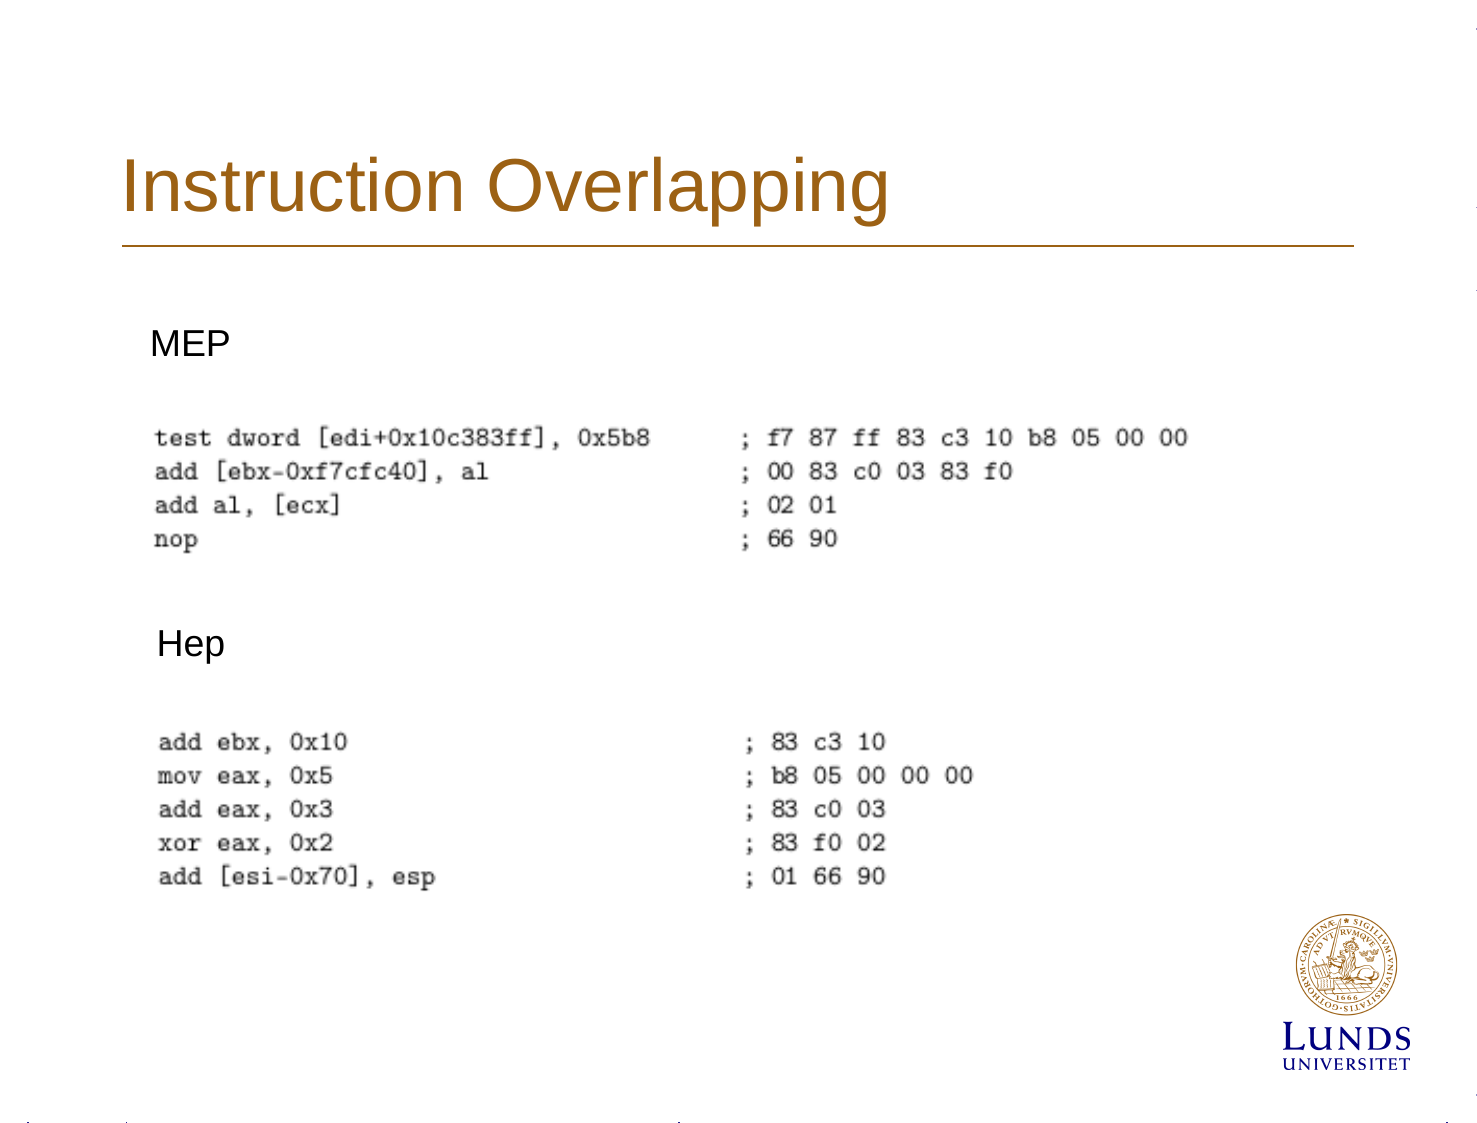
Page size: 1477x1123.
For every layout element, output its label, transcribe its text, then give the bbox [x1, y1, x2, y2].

title Instruction Overlapping [105, 46, 1354, 234]
picture [142, 719, 1068, 910]
picture [134, 419, 1245, 564]
picture [1283, 914, 1410, 1070]
text_box MEP [135, 315, 286, 372]
text_box Hep [141, 615, 241, 672]
